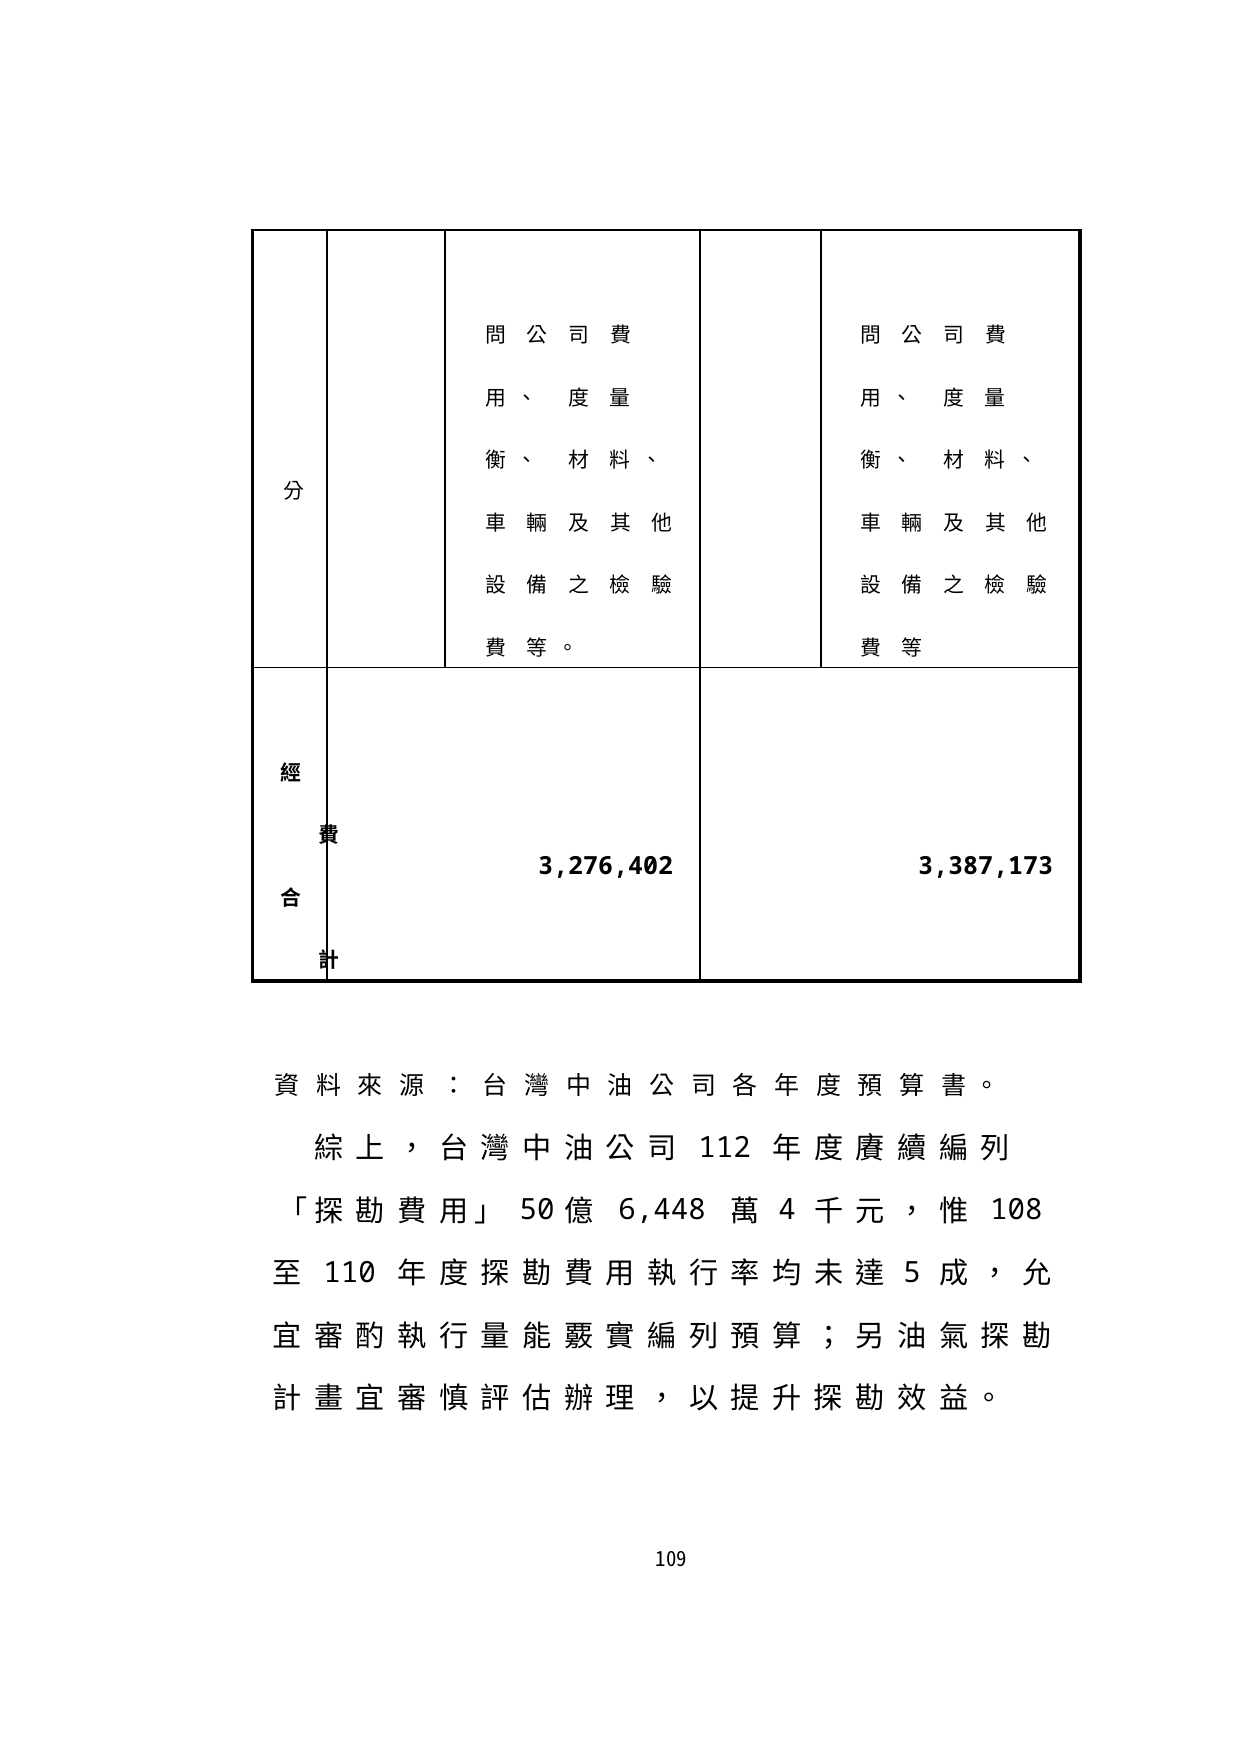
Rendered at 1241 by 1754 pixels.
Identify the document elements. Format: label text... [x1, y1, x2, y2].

table_cell 3,387,173 [701, 668, 1078, 979]
text 資料來源：台灣中油公司各年度預算書。 [242, 1042, 1058, 1104]
text 綜上，台灣中油公司112年度賡續編列「探勘費用」50億6,448萬4千元，惟108至110年度探勘費用執行率均未達5成，允宜審酌執行量能覈實編列預算；另油氣探勘計畫宜審慎評估辦理，以提升探勘效益。 [242, 1104, 1058, 1417]
table_cell 分 [254, 231, 326, 667]
table_cell 3,276,402 [328, 668, 699, 979]
table_cell 問公司費用、度量衡、材料、車輛及其他設備之檢驗費等 [822, 231, 1078, 667]
table_cell [701, 231, 820, 667]
table_cell 問公司費用、度量衡、材料、車輛及其他設備之檢驗費等。 [446, 231, 699, 667]
table_cell 經費 合計 [254, 668, 326, 979]
table_cell [328, 231, 444, 667]
